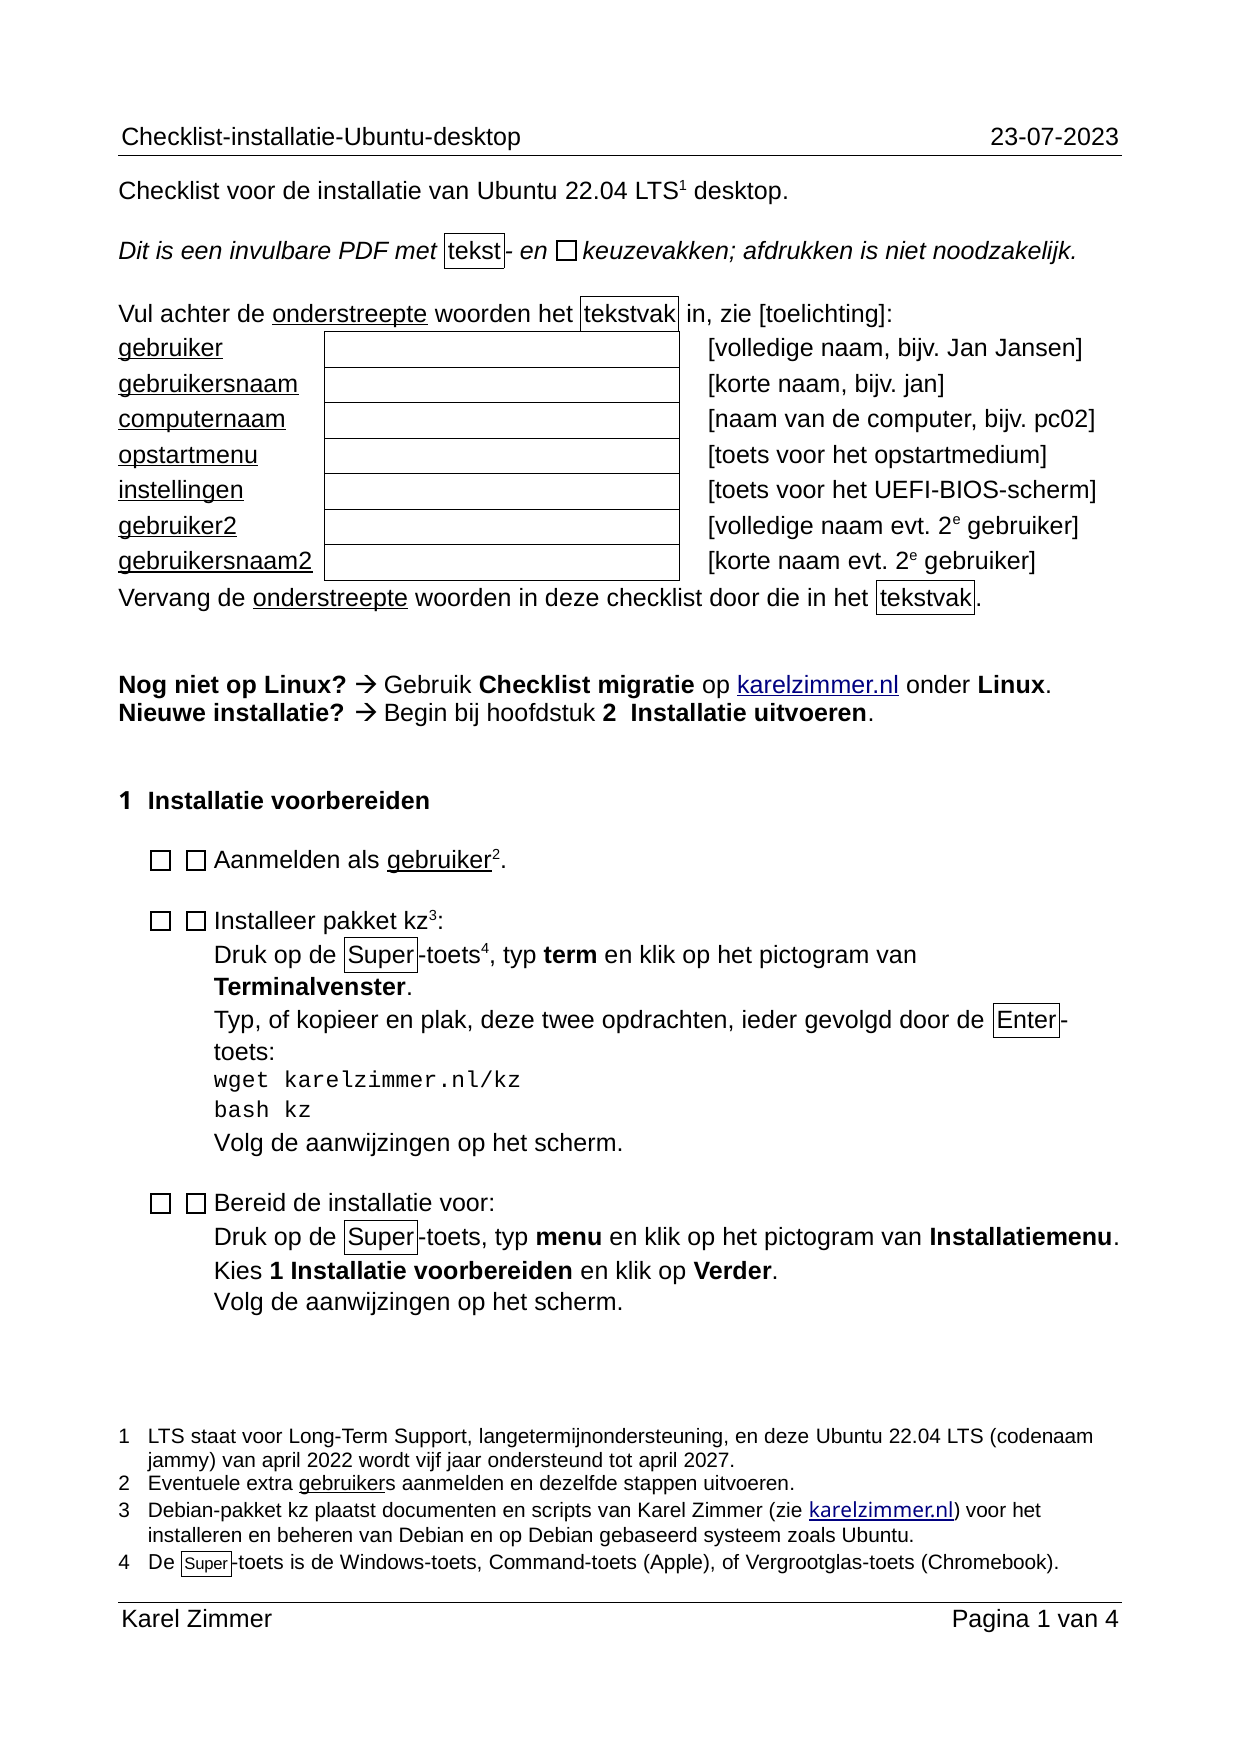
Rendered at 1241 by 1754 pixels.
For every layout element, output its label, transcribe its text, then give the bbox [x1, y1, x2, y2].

text Vul achter de ONDERSTREEPTE woorden het [118, 296, 580, 331]
text [korte naam, bijv. jan] [680, 367, 1122, 402]
table_cell Druk op de Super-toets, typ term en klik op het pictogram van Terminalvenster. [213, 936, 1122, 1002]
table_cell [177, 1188, 213, 1218]
table_cell [142, 1097, 177, 1128]
table_cell wget karelzimmer.nl/kz [213, 1067, 1122, 1097]
text Dit is een invulbare PDF met [118, 233, 444, 268]
table_cell [177, 876, 213, 906]
table_cell [142, 1067, 177, 1097]
table_cell [177, 1097, 213, 1128]
table_cell [118, 1002, 142, 1067]
text COMPUTERNAAM [118, 402, 324, 438]
table_cell [118, 876, 142, 906]
table_cell [177, 1256, 213, 1286]
text OPSTARTMEnU [118, 438, 324, 473]
table_cell [177, 1286, 213, 1317]
table_cell Druk op de Super-toets, typ menu en klik op het pictogram van Installatiemenu. [213, 1219, 1122, 1256]
text LTS staat voor Long-Term Support, langetermijnondersteuning, en deze Ubuntu 22.04 LTS (codenaam jammy) van april 2022 wordt vijf jaar ondersteund tot april 2027. [118, 1424, 1122, 1472]
text tekst- [445, 234, 504, 268]
table_cell [142, 1188, 177, 1218]
text GEBRUIKER [118, 331, 324, 367]
table_cell [118, 1097, 142, 1128]
text [toets voor het UEFI-BIOS-scherm] [680, 473, 1122, 509]
table_cell [177, 1002, 213, 1067]
text [volledige naam, bijv. Jan Jansen] [680, 331, 1122, 367]
text Vervang de ONDERSTREEPTE woorden in deze checklist door die in het [118, 580, 876, 615]
text [naam van de computer, bijv. pc02] [680, 402, 1122, 438]
table_cell [177, 906, 213, 936]
table_cell [177, 1158, 213, 1188]
table_cell Bereid de installatie voor: [213, 1188, 1122, 1218]
text INSTELLINGEN [118, 473, 324, 509]
table_cell [142, 1219, 177, 1256]
text Nog niet op Linux?  Gebruik Checklist migratie op karelzimmer.nl onder Linux. [118, 671, 1122, 699]
table_cell [177, 936, 213, 1002]
table_cell [213, 1158, 1122, 1188]
table_cell [118, 1286, 142, 1317]
table_cell Kies 1 Installatie voorbereiden en klik op Verder. [213, 1256, 1122, 1286]
table_cell [118, 1067, 142, 1097]
table_header [142, 845, 177, 876]
table_cell [177, 1128, 213, 1158]
table_header [118, 845, 142, 876]
text Checklist voor de installatie van Ubuntu 22.04 LTS desktop. [118, 177, 1122, 205]
table_cell [118, 1256, 142, 1286]
table_cell Typ, of kopieer en plak, deze twee opdrachten, ieder gevolgd door de Enter-toets: [213, 1002, 1122, 1067]
table_cell [142, 1286, 177, 1317]
table_cell [142, 1002, 177, 1067]
text [korte naam evt. 2e gebruiker] [680, 544, 1122, 580]
text [toets voor het opstartmedium] [680, 438, 1122, 473]
table_cell bash kz [213, 1097, 1122, 1128]
table_cell [118, 936, 142, 1002]
text tekstvak [581, 297, 678, 331]
text in, zie [toelichting]: [679, 296, 1122, 331]
table_header [177, 845, 213, 876]
table_cell [118, 906, 142, 936]
table_cell [142, 1128, 177, 1158]
table_cell [142, 876, 177, 906]
text GEBRUIKERSNaaM2 [118, 544, 324, 580]
table_cell [213, 876, 1122, 906]
text Nieuwe installatie?  Begin bij hoofdstuk 2 Installatie uitvoeren. [118, 699, 1122, 727]
text GEBRUIKER2 [118, 509, 324, 544]
table_cell Installeer pakket kz: [213, 906, 1122, 936]
text [volledige naam evt. 2e gebruiker] [680, 509, 1122, 544]
table_cell [118, 1128, 142, 1158]
table_cell [142, 936, 177, 1002]
text en keuzevakken; afdrukken is niet noodzakelijk. [505, 233, 1122, 268]
table_cell [118, 1158, 142, 1188]
table_cell [177, 1067, 213, 1097]
table_cell Volg de aanwijzingen op het scherm. [213, 1286, 1122, 1317]
table_cell [142, 1158, 177, 1188]
table_cell [177, 1219, 213, 1256]
table_cell [118, 1188, 142, 1218]
table_header Aanmelden als gebruiker. [213, 845, 1122, 876]
text . [975, 580, 1122, 615]
table_cell [118, 1219, 142, 1256]
table_cell [142, 906, 177, 936]
text gebruikersnaam [118, 367, 324, 402]
list Installatie voorbereiden [118, 783, 1122, 817]
table_cell Volg de aanwijzingen op het scherm. [213, 1128, 1122, 1158]
text tekstvak [877, 581, 974, 614]
table_cell [142, 1256, 177, 1286]
